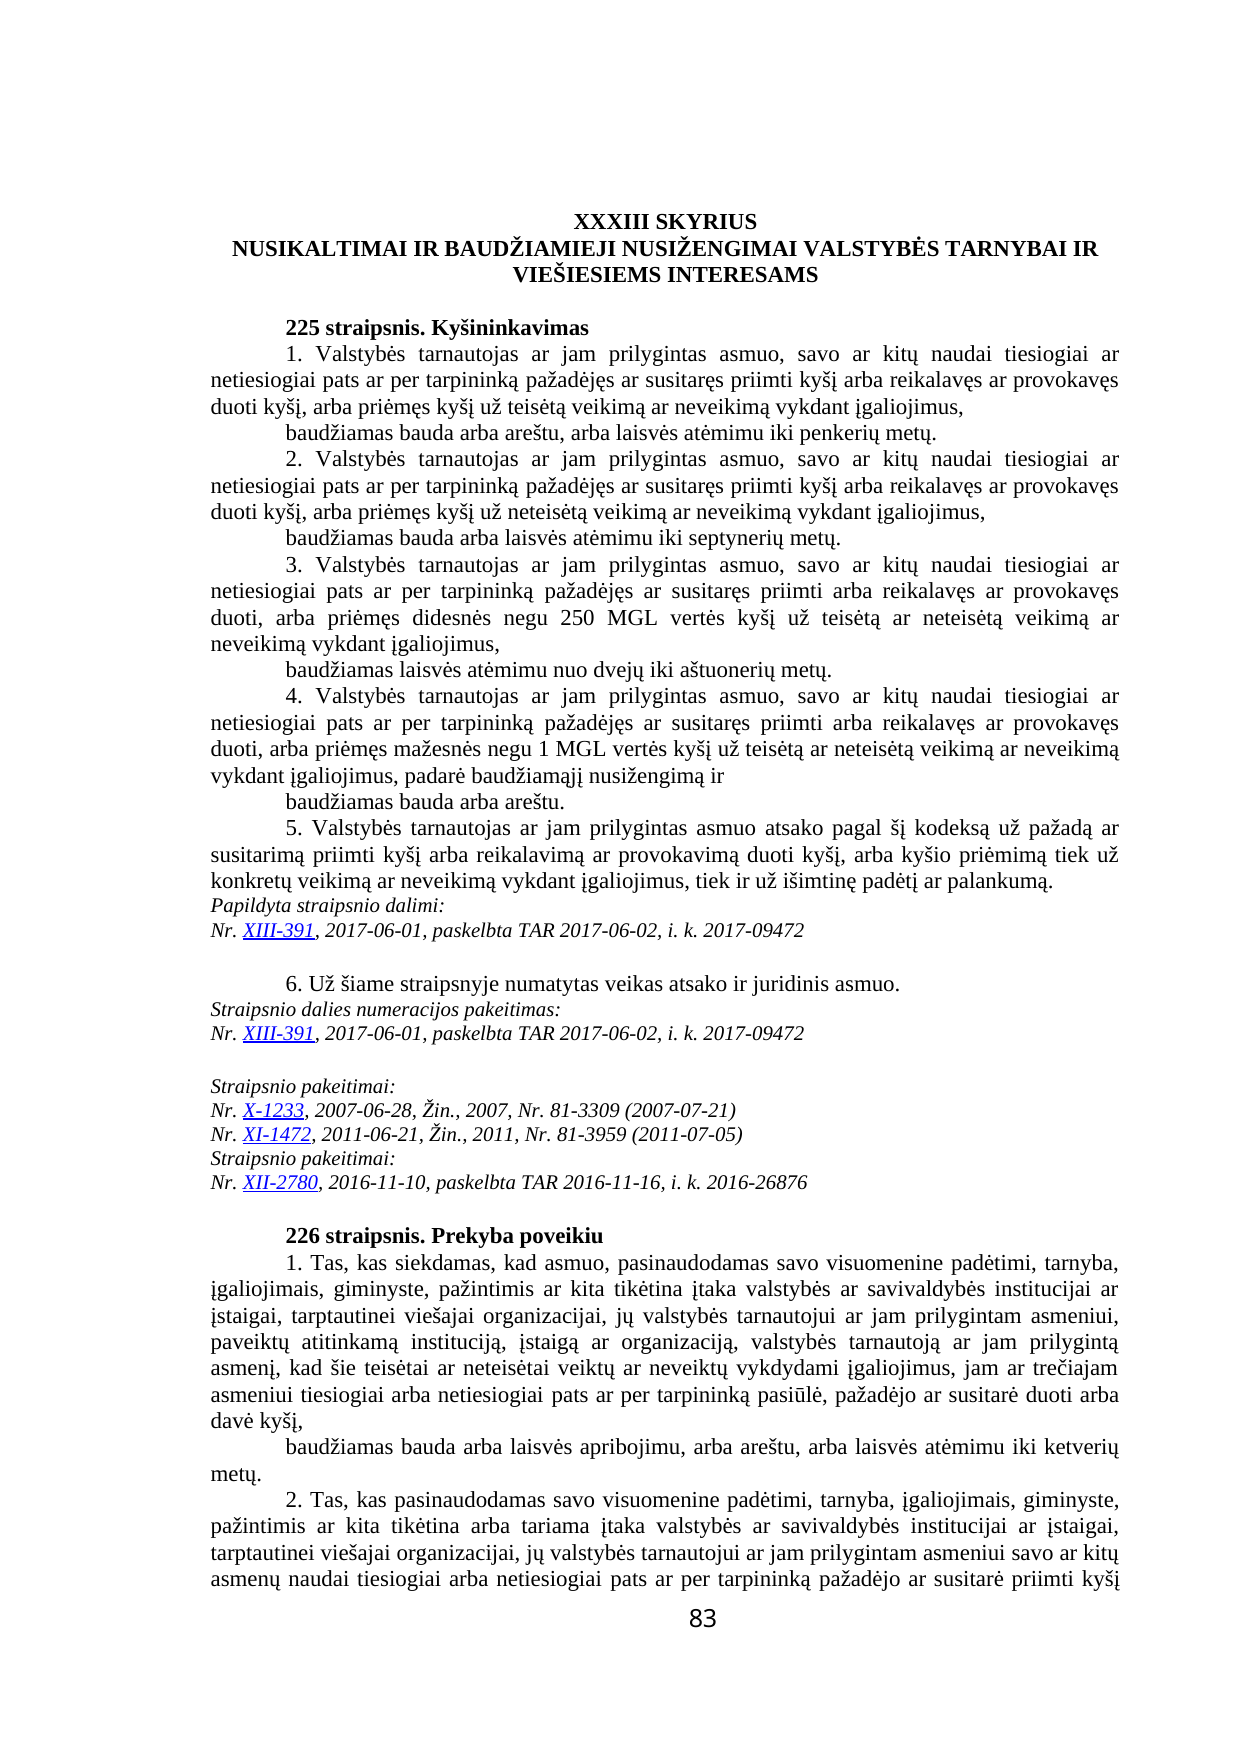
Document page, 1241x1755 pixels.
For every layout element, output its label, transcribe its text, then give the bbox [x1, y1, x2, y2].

text Nr. XII-2780, 2016-11-10, paskelbta TAR 2016-11-16, i. k. 2016-26876 [210, 1170, 1120, 1194]
text 225 straipsnis. Kyšininkavimas [210, 314, 1120, 340]
text 3. Valstybės tarnautojas ar jam prilygintas asmuo, savo ar kitų naudai tiesiogiai ar netiesiogiai pats ar per tarpininką pažadėjęs ar susitaręs priimti arba reikalavęs ar provokavęs duoti, arba priėmęs didesnės negu 250 MGL vertės kyšį už teisėtą ar neteisėtą veikimą ar neveikimą vykdant įgaliojimus, [210, 551, 1120, 656]
text Papildyta straipsnio dalimi: [210, 893, 1120, 917]
text Straipsnio pakeitimai: [210, 1073, 1120, 1098]
text Nr. XI-1472, 2011-06-21, Žin., 2011, Nr. 81-3959 (2011-07-05) [210, 1122, 1120, 1146]
text Nr. XIII-391, 2017-06-01, paskelbta TAR 2017-06-02, i. k. 2017-09472 [210, 917, 1120, 942]
text baudžiamas bauda arba laisvės apribojimu, arba areštu, arba laisvės atėmimu iki ketverių metų. [210, 1433, 1120, 1486]
text baudžiamas bauda arba laisvės atėmimu iki septynerių metų. [210, 524, 1120, 551]
text Nr. XIII-391, 2017-06-01, paskelbta TAR 2017-06-02, i. k. 2017-09472 [210, 1021, 1120, 1045]
text 6. Už šiame straipsnyje numatytas veikas atsako ir juridinis asmuo. [210, 970, 1120, 997]
text 1. Valstybės tarnautojas ar jam prilygintas asmuo, savo ar kitų naudai tiesiogiai ar netiesiogiai pats ar per tarpininką pažadėjęs ar susitaręs priimti kyšį arba reikalavęs ar provokavęs duoti kyšį, arba priėmęs kyšį už teisėtą veikimą ar neveikimą vykdant įgaliojimus, [210, 340, 1120, 419]
text 5. Valstybės tarnautojas ar jam prilygintas asmuo atsako pagal šį kodeksą už pažadą ar susitarimą priimti kyšį arba reikalavimą ar provokavimą duoti kyšį, arba kyšio priėmimą tiek už konkretų veikimą ar neveikimą vykdant įgaliojimus, tiek ir už išimtinę padėtį ar palankumą. [210, 814, 1120, 893]
text Straipsnio pakeitimai: [210, 1146, 1120, 1170]
text 226 straipsnis. Prekyba poveikiu [210, 1223, 1120, 1249]
text 2. Tas, kas pasinaudodamas savo visuomenine padėtimi, tarnyba, įgaliojimais, giminyste, pažintimis ar kita tikėtina arba tariama įtaka valstybės ar savivaldybės institucijai ar įstaigai, tarptautinei viešajai organizacijai, jų valstybės tarnautojui ar jam prilygintam asmeniui savo ar kitų asmenų naudai tiesiogiai arba netiesiogiai pats ar per tarpininką pažadėjo ar susitarė priimti kyšį [210, 1486, 1120, 1592]
text 2. Valstybės tarnautojas ar jam prilygintas asmuo, savo ar kitų naudai tiesiogiai ar netiesiogiai pats ar per tarpininką pažadėjęs ar susitaręs priimti kyšį arba reikalavęs ar provokavęs duoti kyšį, arba priėmęs kyšį už neteisėtą veikimą ar neveikimą vykdant įgaliojimus, [210, 445, 1120, 524]
text 1. Tas, kas siekdamas, kad asmuo, pasinaudodamas savo visuomenine padėtimi, tarnyba, įgaliojimais, giminyste, pažintimis ar kita tikėtina įtaka valstybės ar savivaldybės institucijai ar įstaigai, tarptautinei viešajai organizacijai, jų valstybės tarnautojui ar jam prilygintam asmeniui, paveiktų atitinkamą instituciją, įstaigą ar organizaciją, valstybės tarnautoją ar jam prilygintą asmenį, kad šie teisėtai ar neteisėtai veiktų ar neveiktų vykdydami įgaliojimus, jam ar trečiajam asmeniui tiesiogiai arba netiesiogiai pats ar per tarpininką pasiūlė, pažadėjo ar susitarė duoti arba davė kyšį, [210, 1249, 1120, 1433]
text XXXIII SKYRIUS [210, 208, 1120, 234]
text baudžiamas bauda arba areštu. [210, 788, 1120, 814]
text NUSIKALTIMAI IR BAUDŽIAMIEJI NUSIŽENGIMAI VALSTYBĖS TARNYBAI IR VIEŠIESIEMS INTERESAMS [210, 234, 1120, 287]
text baudžiamas bauda arba areštu, arba laisvės atėmimu iki penkerių metų. [210, 419, 1120, 445]
text 4. Valstybės tarnautojas ar jam prilygintas asmuo, savo ar kitų naudai tiesiogiai ar netiesiogiai pats ar per tarpininką pažadėjęs ar susitaręs priimti arba reikalavęs ar provokavęs duoti, arba priėmęs mažesnės negu 1 MGL vertės kyšį už teisėtą ar neteisėtą veikimą ar neveikimą vykdant įgaliojimus, padarė baudžiamąjį nusižengimą ir [210, 683, 1120, 788]
text Nr. X-1233, 2007-06-28, Žin., 2007, Nr. 81-3309 (2007-07-21) [210, 1098, 1120, 1122]
text baudžiamas laisvės atėmimu nuo dvejų iki aštuonerių metų. [210, 656, 1120, 683]
text Straipsnio dalies numeracijos pakeitimas: [210, 997, 1120, 1021]
